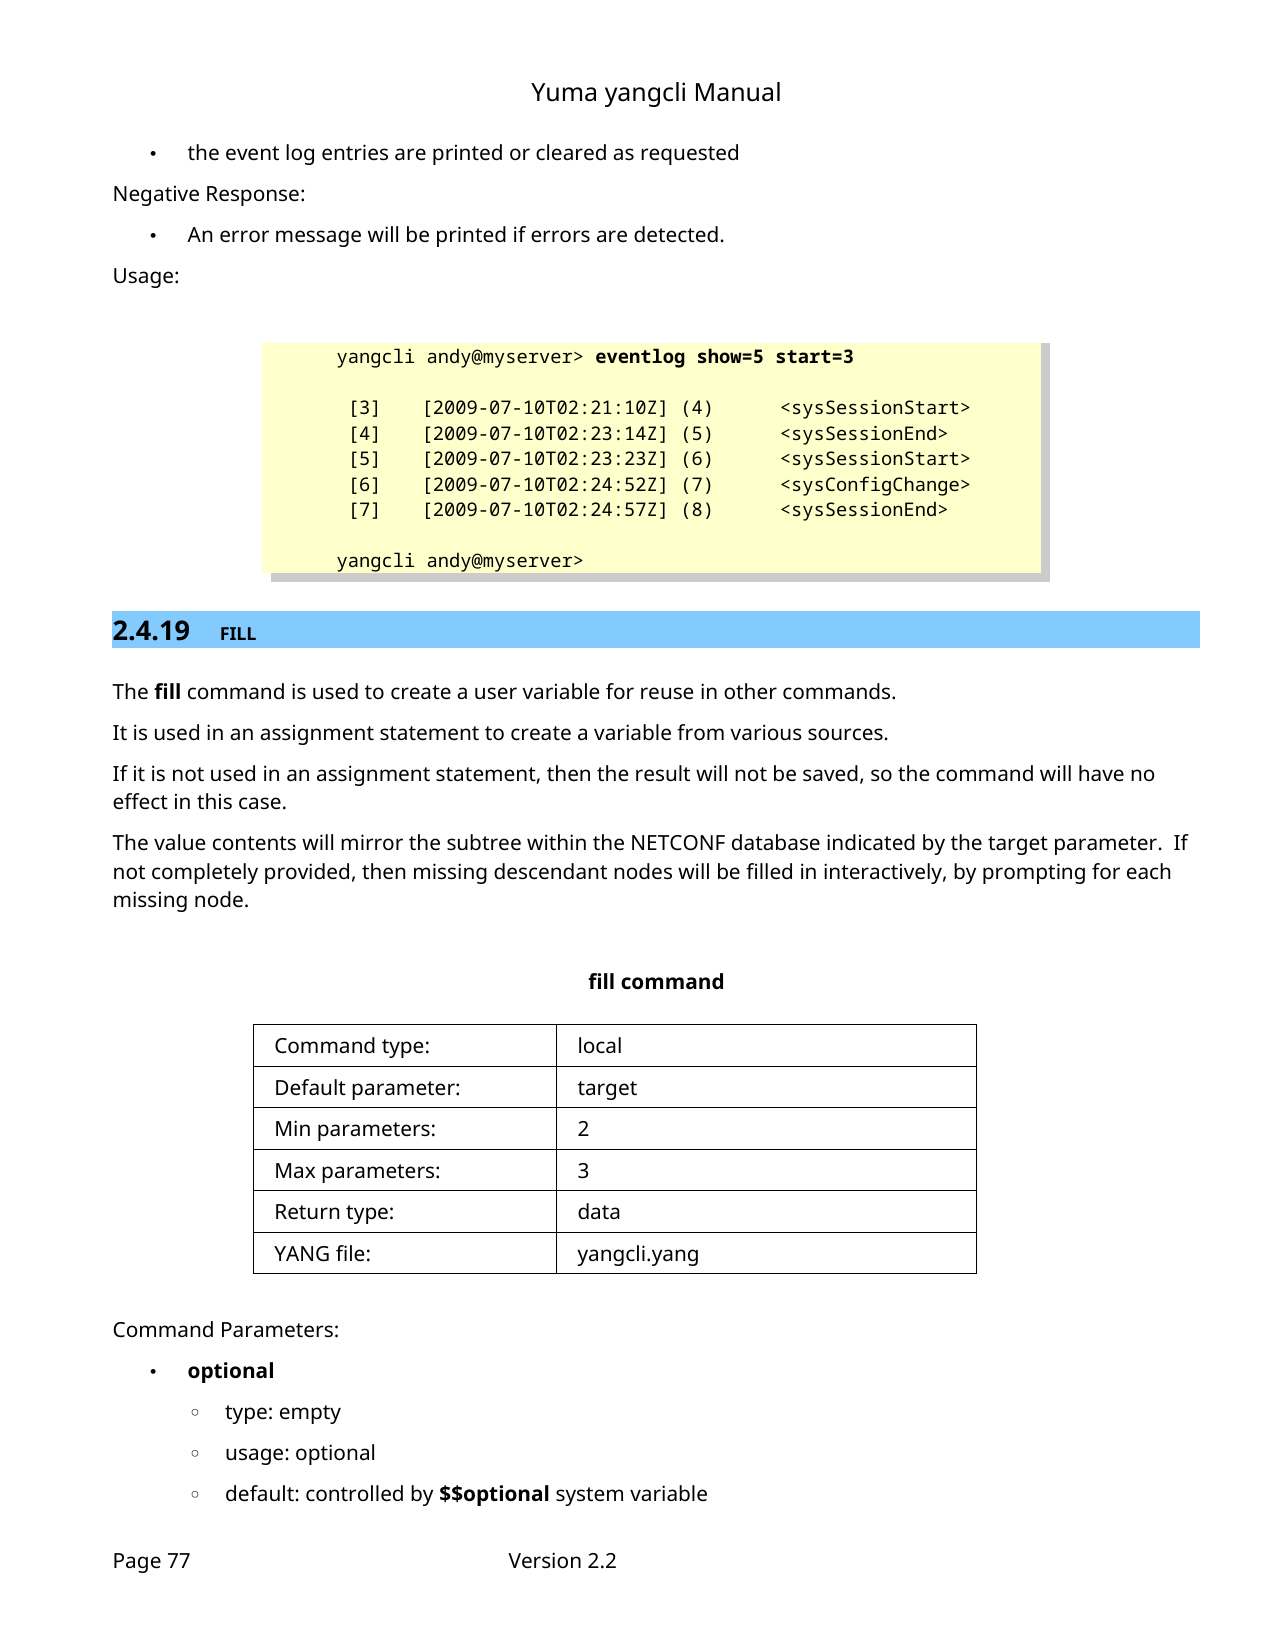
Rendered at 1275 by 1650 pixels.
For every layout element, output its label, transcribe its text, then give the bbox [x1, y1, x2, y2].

text [5] [2009-07-10T02:23:23Z] (6) <sysSessionStart> [262, 445, 1041, 471]
table_cell Min parameters: [254, 1108, 556, 1149]
text yangcli andy@myserver> [262, 547, 1041, 573]
list type: empty [187, 1397, 1200, 1426]
text yangcli andy@myserver> eventlog show=5 start=3 [262, 343, 1041, 369]
table_cell target [557, 1067, 976, 1107]
table_cell 3 [557, 1150, 976, 1190]
text [7] [2009-07-10T02:24:57Z] (8) <sysSessionEnd> [262, 496, 1041, 522]
text [4] [2009-07-10T02:23:14Z] (5) <sysSessionEnd> [262, 420, 1041, 445]
text [3] [2009-07-10T02:21:10Z] (4) <sysSessionStart> [262, 394, 1041, 420]
table_cell Return type: [254, 1191, 556, 1232]
list usage: optional [187, 1438, 1200, 1467]
table_cell data [557, 1191, 976, 1232]
text The fill command is used to create a user variable for reuse in other commands. [112, 677, 1200, 706]
text Command Parameters: [112, 1315, 1200, 1344]
text Negative Response: [112, 179, 1200, 208]
list optional [150, 1356, 1200, 1385]
list default: controlled by $$optional system variable [187, 1479, 1200, 1507]
table_header Command type: [254, 1025, 556, 1066]
table_cell Default parameter: [254, 1067, 556, 1107]
text If it is not used in an assignment statement, then the result will not be saved, so the command will have no effect in this case. [112, 759, 1200, 816]
table_cell Max parameters: [254, 1150, 556, 1190]
list the event log entries are printed or cleared as requested [150, 138, 1200, 167]
text Usage: [112, 261, 1200, 290]
list An error message will be printed if errors are detected. [150, 220, 1200, 249]
text The value contents will mirror the subtree within the NETCONF database indicated by the target parameter. If not completely provided, then missing descendant nodes will be filled in interactively, by prompting for each missing node. [112, 828, 1200, 914]
table_cell YANG file: [254, 1233, 556, 1273]
table_cell yangcli.yang [557, 1233, 976, 1273]
table_cell 2 [557, 1108, 976, 1149]
table_header local [557, 1025, 976, 1066]
subtitle fill [112, 611, 1200, 648]
text [6] [2009-07-10T02:24:52Z] (7) <sysConfigChange> [262, 471, 1041, 496]
text It is used in an assignment statement to create a variable from various sources. [112, 718, 1200, 746]
subtitle fill command [127, 967, 1185, 996]
